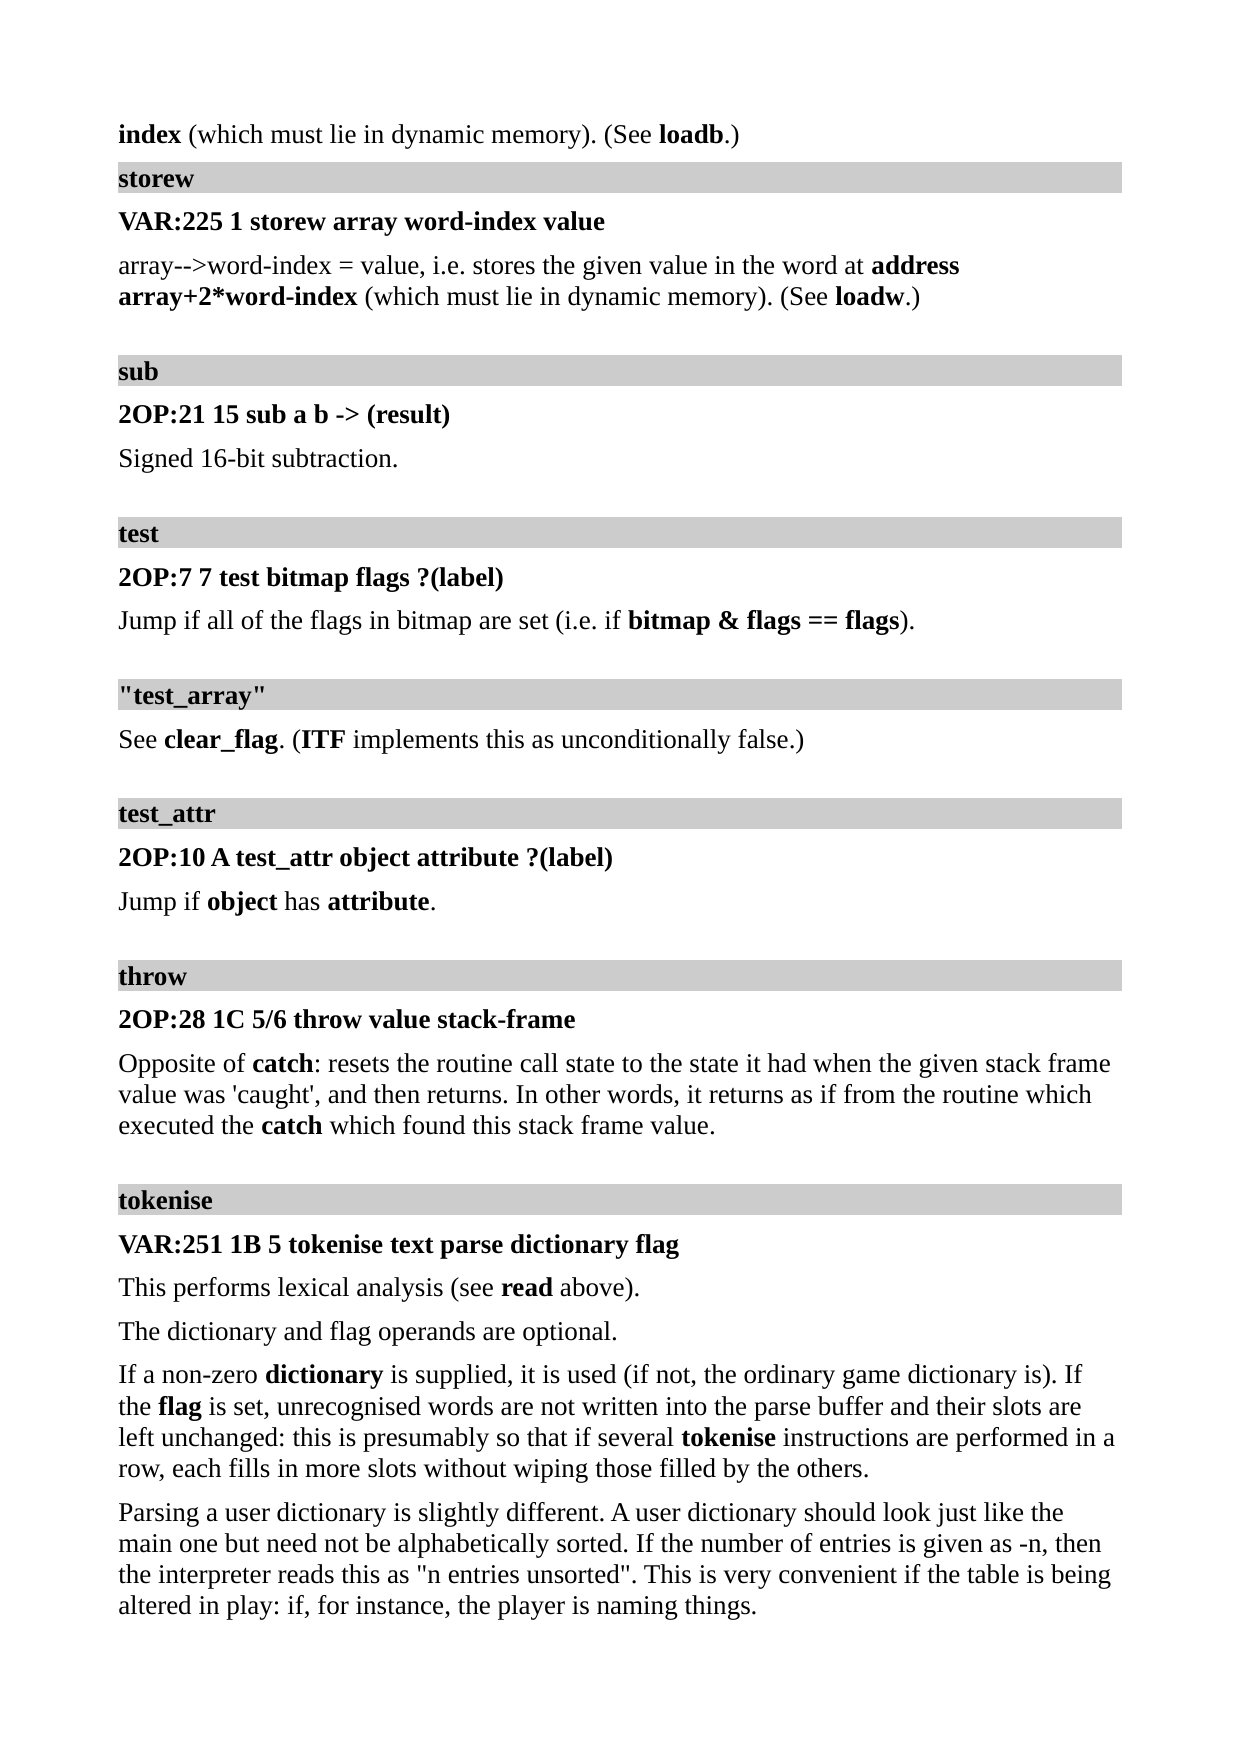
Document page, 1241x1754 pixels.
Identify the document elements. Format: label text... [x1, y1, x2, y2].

text Parsing a user dictionary is slightly different. A user dictionary should look just like the main one but need not be alphabetically sorted. If the number of entries is given as -n, then the interpreter reads this as "n entries unsorted". This is very convenient if the table is being altered in play: if, for instance, the player is naming things. [118, 1496, 1122, 1620]
text throw [118, 960, 1122, 991]
text array-->word-index = value, i.e. stores the given value in the word at address array+2*word-index (which must lie in dynamic memory). (See loadw.) [118, 249, 1122, 342]
text test_attr [118, 798, 1122, 829]
text index (which must lie in dynamic memory). (See loadb.) [118, 118, 1122, 149]
text 2OP:7 7 test bitmap flags ?(label) [118, 561, 1122, 592]
text 2OP:28 1C 5/6 throw value stack-frame [118, 1003, 1122, 1034]
text test [118, 517, 1122, 548]
text VAR:225 1 storew array word-index value [118, 205, 1122, 237]
text The dictionary and flag operands are optional. [118, 1315, 1122, 1346]
text VAR:251 1B 5 tokenise text parse dictionary flag [118, 1228, 1122, 1259]
text sub [118, 355, 1122, 386]
text Opposite of catch: resets the routine call state to the state it had when the given stack frame value was 'caught', and then returns. In other words, it returns as if from the routine which executed the catch which found this stack frame value. [118, 1047, 1122, 1172]
text storew [118, 162, 1122, 193]
text 2OP:10 A test_attr object attribute ?(label) [118, 841, 1122, 872]
text tokenise [118, 1184, 1122, 1215]
text Jump if object has attribute. [118, 885, 1122, 947]
text Signed 16-bit subtraction. [118, 442, 1122, 504]
text If a non-zero dictionary is supplied, it is used (if not, the ordinary game dictionary is). If the flag is set, unrecognised words are not written into the parse buffer and their slots are left unchanged: this is presumably so that if several tokenise instructions are performed in a row, each fills in more slots without wiping those filled by the others. [118, 1359, 1122, 1483]
text Jump if all of the flags in bitmap are set (i.e. if bitmap & flags == flags). [118, 604, 1122, 667]
text 2OP:21 15 sub a b -> (result) [118, 399, 1122, 430]
text See clear_flag. (ITF implements this as unconditionally false.) [118, 723, 1122, 785]
text This performs lexical analysis (see read above). [118, 1271, 1122, 1302]
text "test_array" [118, 679, 1122, 710]
